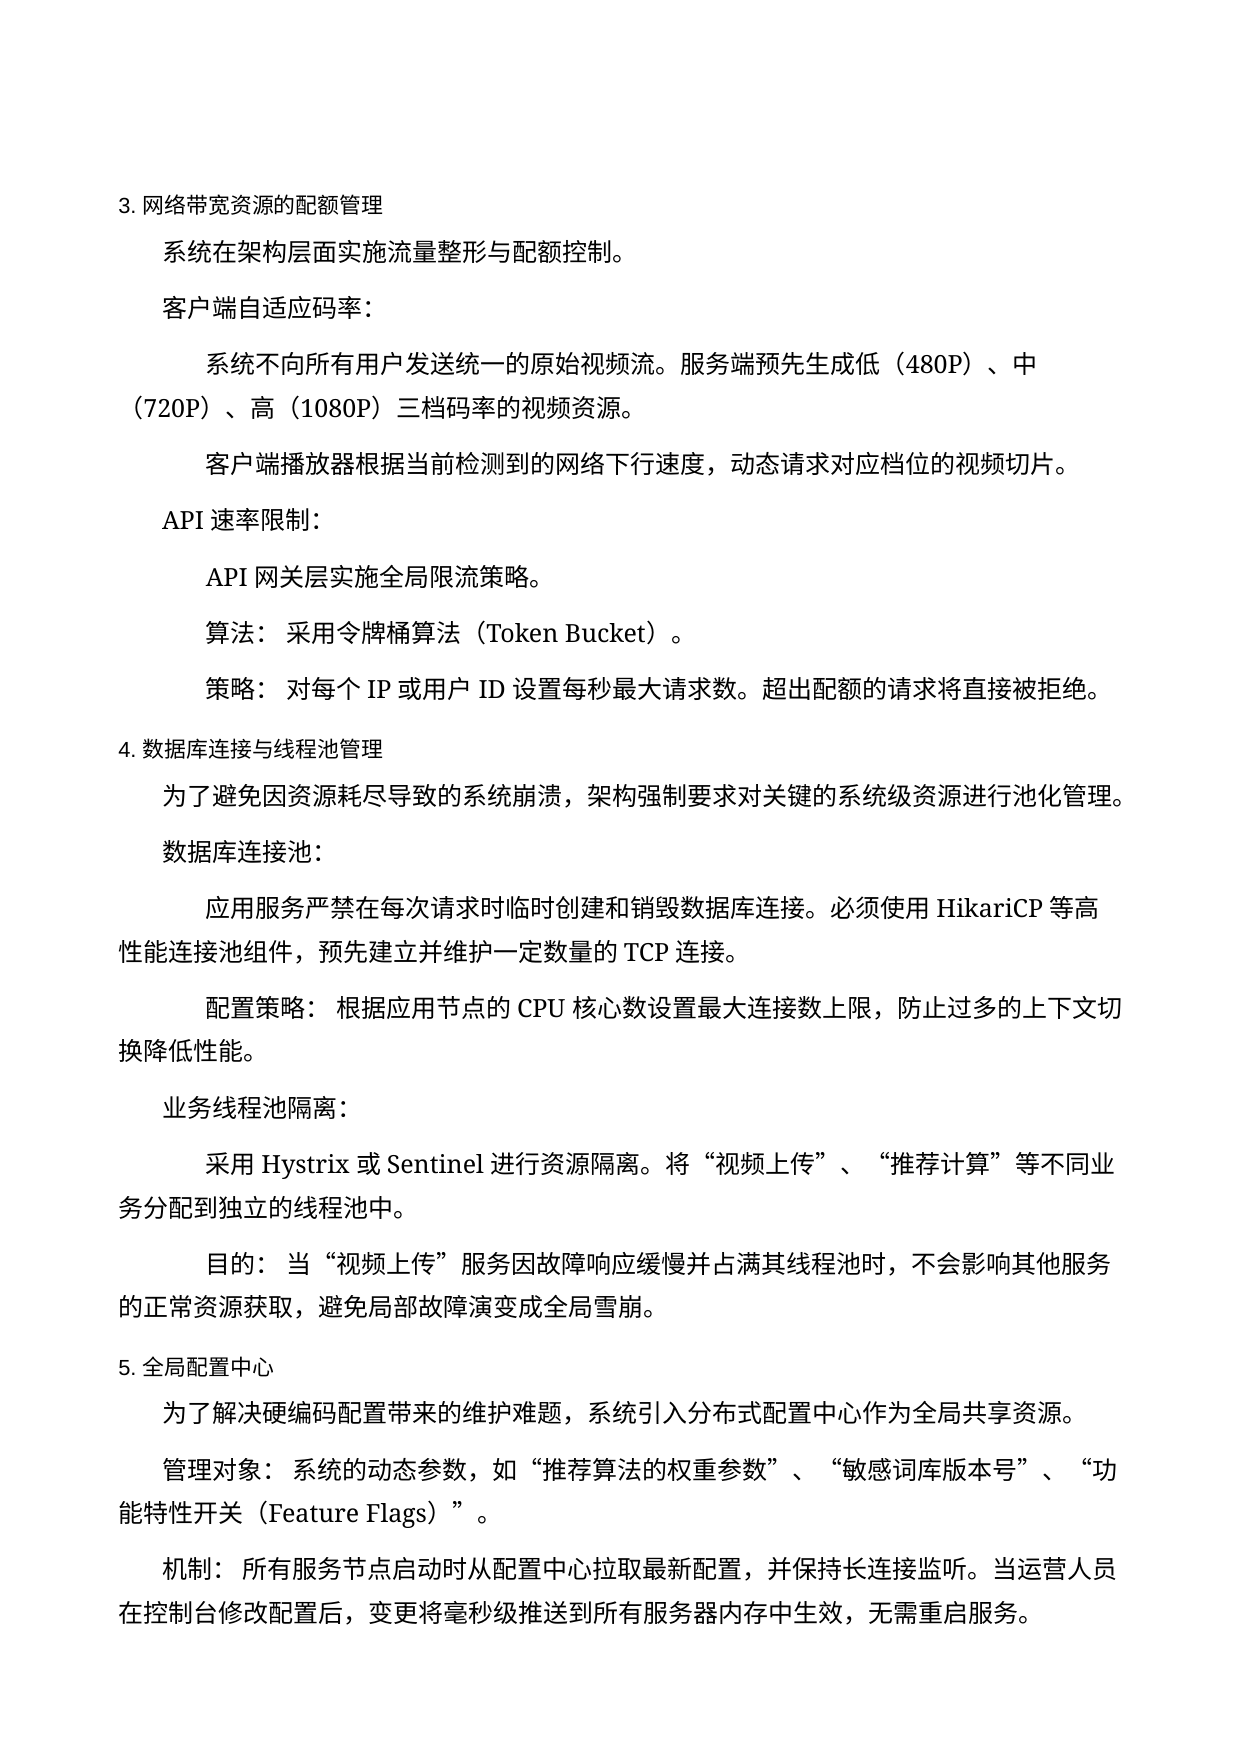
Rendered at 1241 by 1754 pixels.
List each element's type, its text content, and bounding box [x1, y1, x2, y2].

subtitle 数据库连接与线程池管理 [118, 732, 1122, 763]
text 采用 Hystrix 或 Sentinel 进行资源隔离。将“视频上传”、“推荐计算”等不同业务分配到独立的线程池中。 [118, 1144, 1122, 1224]
text API 网关层实施全局限流策略。 [118, 557, 1122, 593]
text 系统在架构层面实施流量整形与配额控制。 [118, 232, 1122, 268]
text 系统不向所有用户发送统一的原始视频流。服务端预先生成低（480P）、中（720P）、高（1080P）三档码率的视频资源。 [118, 345, 1122, 424]
text 数据库连接池： [118, 832, 1122, 868]
text 目的： 当“视频上传”服务因故障响应缓慢并占满其线程池时，不会影响其他服务的正常资源获取，避免局部故障演变成全局雪崩。 [118, 1244, 1122, 1324]
text 管理对象： 系统的动态参数，如“推荐算法的权重参数”、“敏感词库版本号”、“功能特性开关（Feature Flags）”。 [118, 1450, 1122, 1530]
text 为了解决硬编码配置带来的维护难题，系统引入分布式配置中心作为全局共享资源。 [118, 1394, 1122, 1430]
subtitle 网络带宽资源的配额管理 [118, 188, 1122, 219]
text 策略： 对每个 IP 或用户 ID 设置每秒最大请求数。超出配额的请求将直接被拒绝。 [118, 670, 1122, 706]
subtitle 全局配置中心 [118, 1349, 1122, 1381]
text 算法： 采用令牌桶算法（Token Bucket）。 [118, 613, 1122, 650]
text 为了避免因资源耗尽导致的系统崩溃，架构强制要求对关键的系统级资源进行池化管理。 [118, 776, 1122, 812]
text 客户端自适应码率： [118, 288, 1122, 324]
text API 速率限制： [118, 501, 1122, 537]
text 配置策略： 根据应用节点的 CPU 核心数设置最大连接数上限，防止过多的上下文切换降低性能。 [118, 988, 1122, 1068]
text 业务线程池隔离： [118, 1088, 1122, 1124]
text 应用服务严禁在每次请求时临时创建和销毁数据库连接。必须使用 HikariCP 等高性能连接池组件，预先建立并维护一定数量的 TCP 连接。 [118, 889, 1122, 968]
text 机制： 所有服务节点启动时从配置中心拉取最新配置，并保持长连接监听。当运营人员在控制台修改配置后，变更将毫秒级推送到所有服务器内存中生效，无需重启服务。 [118, 1550, 1122, 1630]
text 客户端播放器根据当前检测到的网络下行速度，动态请求对应档位的视频切片。 [118, 444, 1122, 481]
